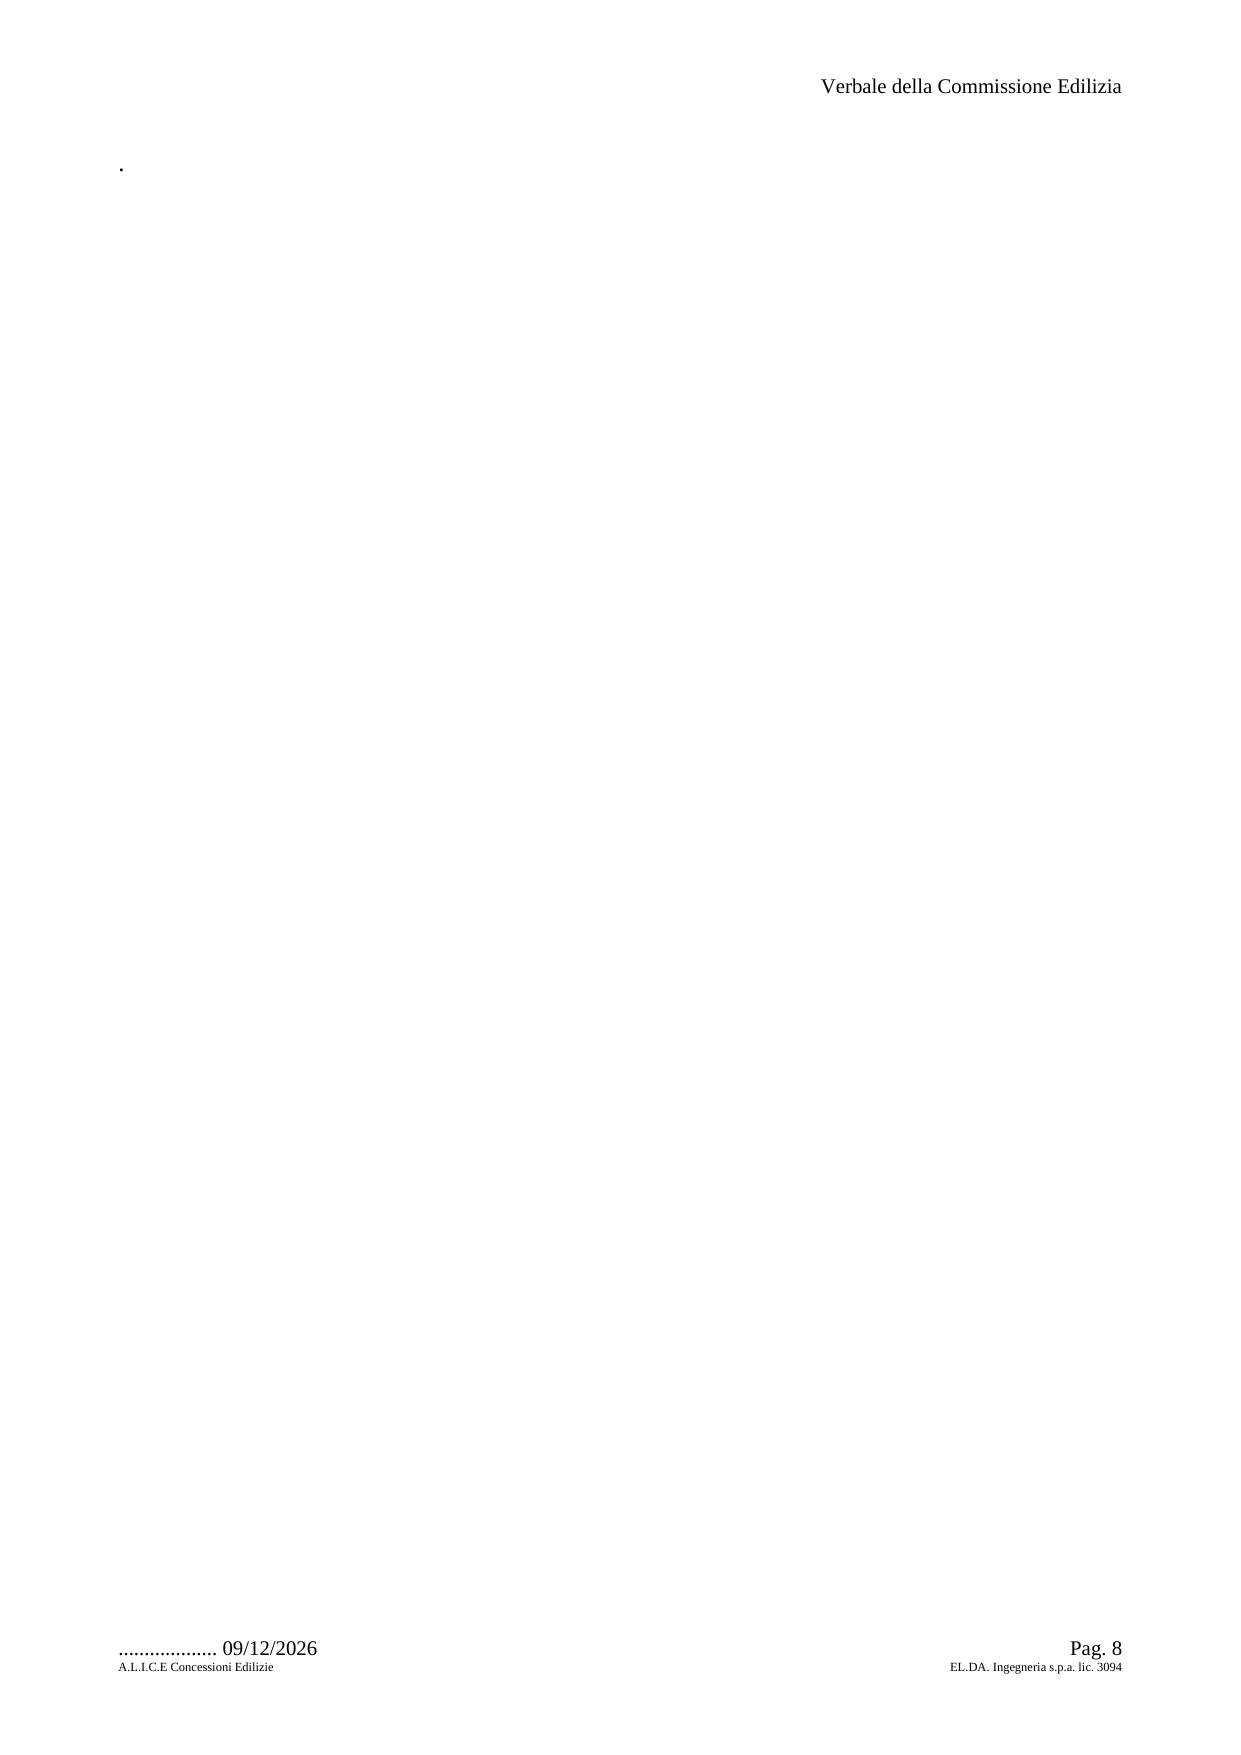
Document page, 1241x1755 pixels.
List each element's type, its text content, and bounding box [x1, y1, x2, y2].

text . [118, 148, 1122, 176]
